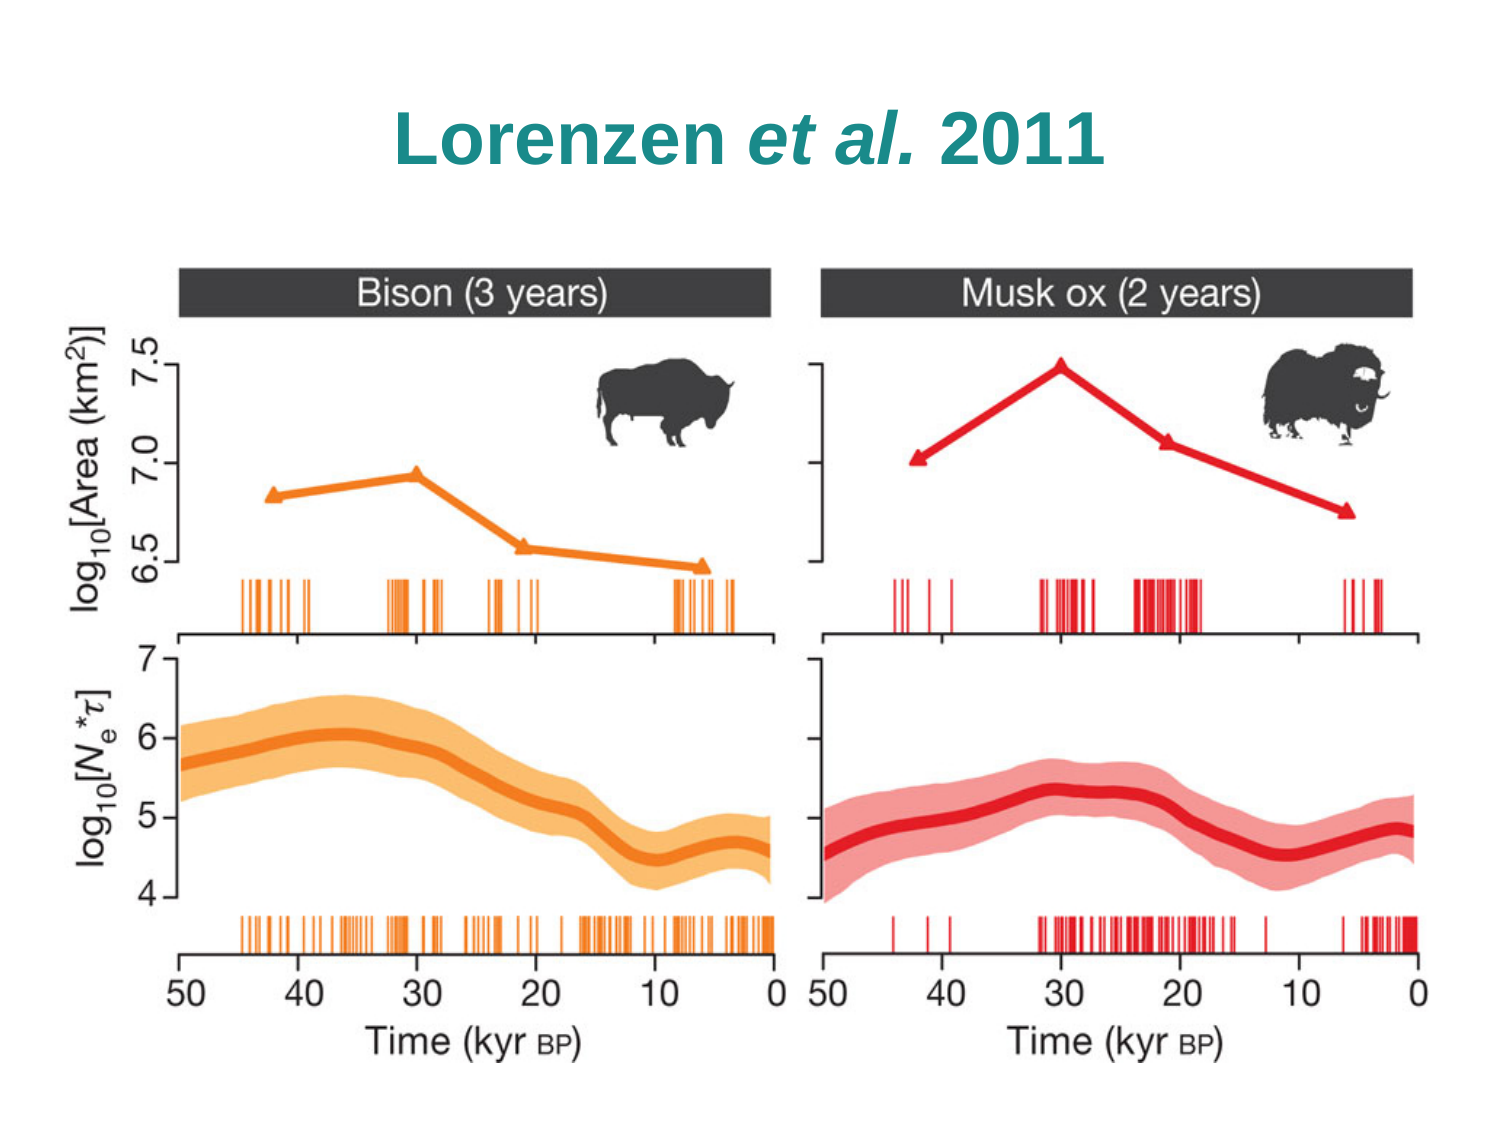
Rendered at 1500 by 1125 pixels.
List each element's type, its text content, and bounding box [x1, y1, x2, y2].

title Lorenzen et al. 2011 [112, 68, 1388, 209]
picture [53, 235, 1429, 1063]
